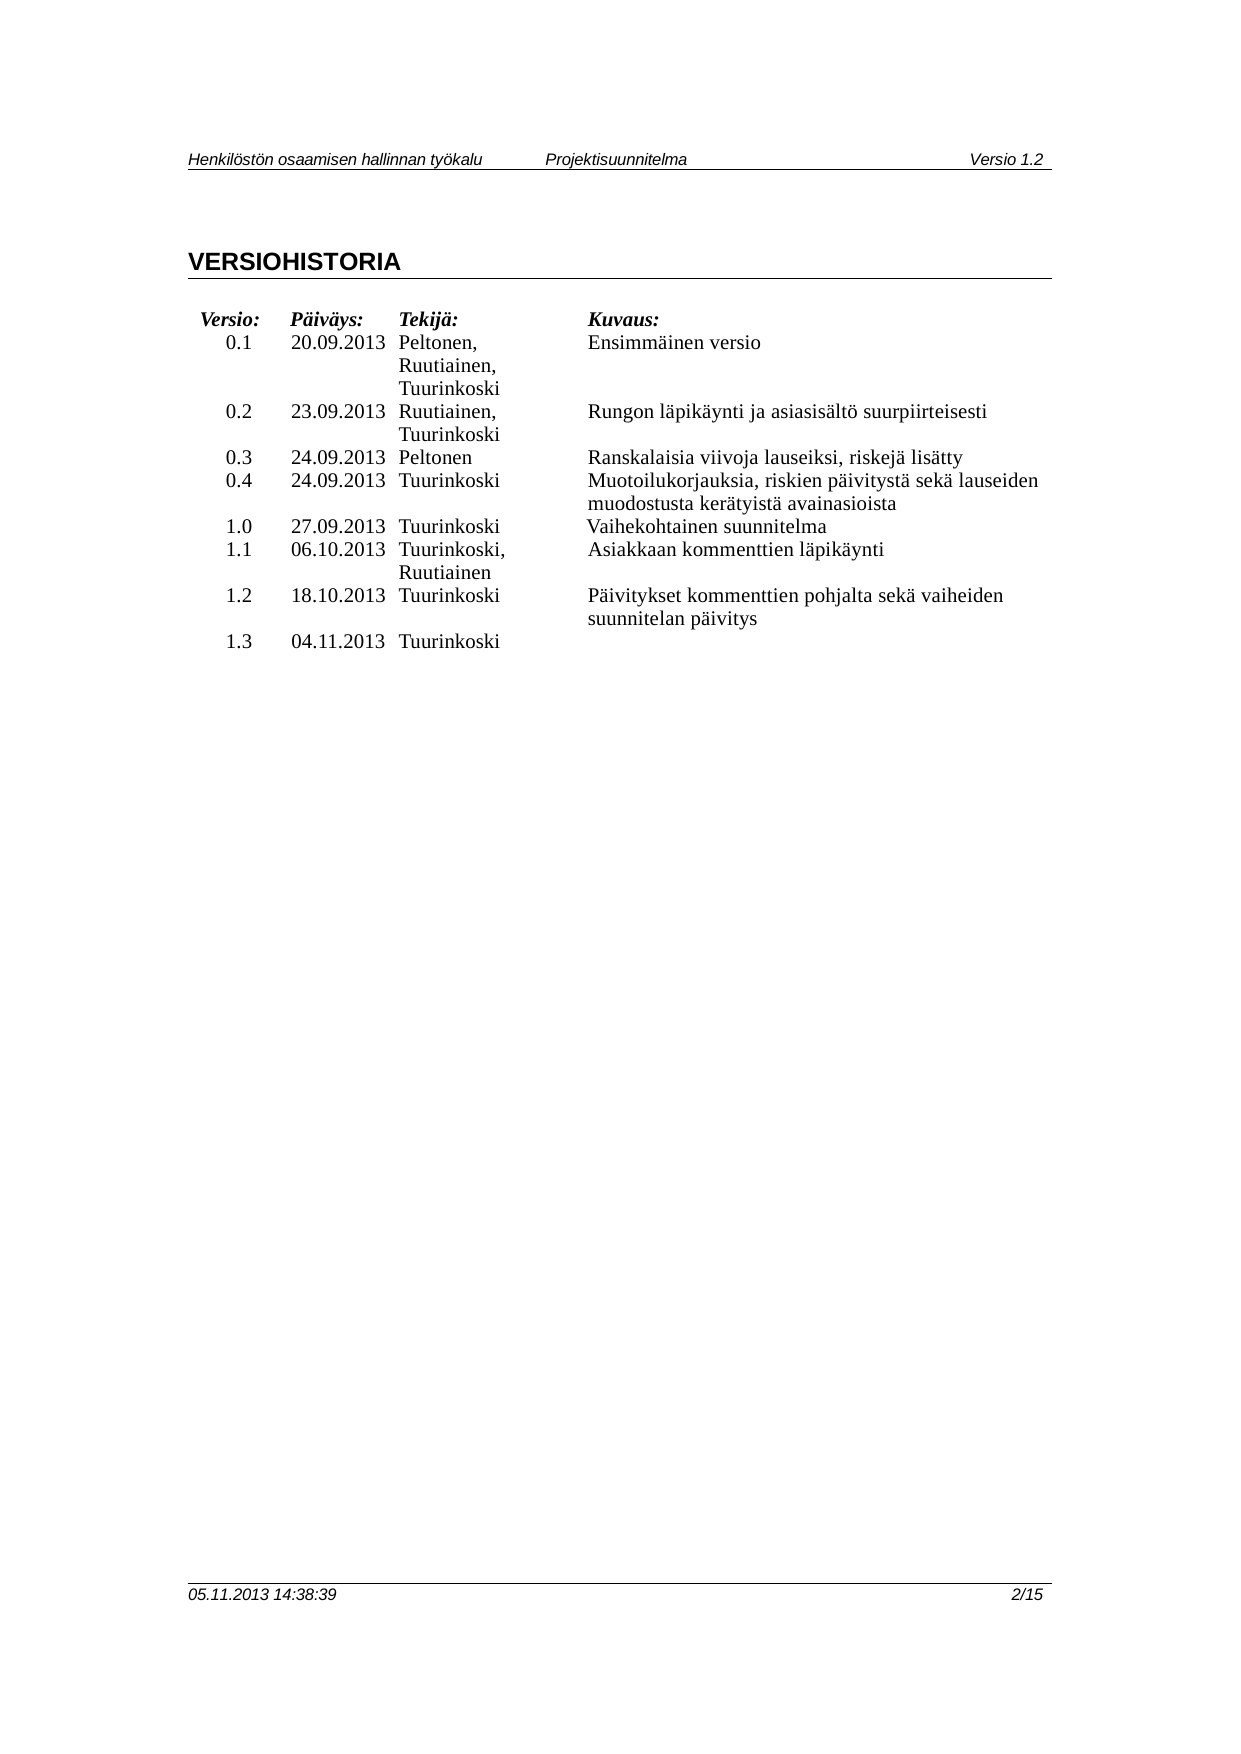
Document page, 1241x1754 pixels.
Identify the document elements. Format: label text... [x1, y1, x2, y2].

table_header Päiväys: [278, 308, 387, 331]
table_cell Päivitykset kommenttien pohjalta sekä vaiheiden suunnitelan päivitys [576, 584, 1052, 630]
table_cell [278, 838, 387, 861]
table_cell [188, 676, 278, 699]
table_cell [278, 723, 387, 745]
table_cell Vaihekohtainen suunnitelma [576, 515, 1052, 538]
table_cell [188, 769, 278, 791]
table_cell [278, 815, 387, 837]
table_cell Asiakkaan kommenttien läpikäynti [576, 538, 1052, 584]
table_cell 1.1 [188, 538, 278, 584]
table_cell [188, 653, 278, 676]
table_cell 27.09.2013 [278, 515, 387, 538]
table_cell Muotoilukorjauksia, riskien päivitystä sekä lauseiden muodostusta kerätyistä avainasioista [576, 469, 1052, 515]
table_cell [278, 769, 387, 791]
table_cell [576, 653, 1052, 676]
table_cell [188, 791, 278, 814]
table_cell [387, 791, 576, 814]
table_cell [387, 676, 576, 699]
table_cell [387, 699, 576, 722]
table_cell [188, 838, 278, 861]
table_cell 06.10.2013 [278, 538, 387, 584]
table_cell Ranskalaisia viivoja lauseiksi, riskejä lisätty [576, 446, 1052, 469]
table_cell 20.09.2013 [278, 331, 387, 400]
table_cell 0.2 [188, 400, 278, 446]
table_cell 0.1 [188, 331, 278, 400]
table_cell [188, 723, 278, 745]
table_cell [576, 745, 1052, 768]
table_header Kuvaus: [576, 308, 1052, 331]
table_cell [188, 815, 278, 837]
table_cell [387, 653, 576, 676]
table_cell [576, 838, 1052, 861]
table_cell [188, 861, 278, 883]
table_cell [278, 791, 387, 814]
subtitle Versiohistoria [188, 248, 1052, 278]
table_cell 18.10.2013 [278, 584, 387, 630]
table_cell 23.09.2013 [278, 400, 387, 446]
table_cell Peltonen [387, 446, 576, 469]
table_cell Ensimmäinen versio [576, 331, 1052, 400]
table_cell [188, 745, 278, 768]
table_cell [387, 815, 576, 837]
table_cell 04.11.2013 [278, 630, 387, 653]
table_cell [278, 676, 387, 699]
table_cell [576, 723, 1052, 745]
table_header Tekijä: [387, 308, 576, 331]
table_cell Ruutiainen, Tuurinkoski [387, 400, 576, 446]
table_cell [576, 630, 1052, 653]
table_cell Tuurinkoski [387, 630, 576, 653]
table_cell [576, 699, 1052, 722]
table_cell [387, 861, 576, 883]
table_cell Tuurinkoski [387, 515, 576, 538]
table_cell [188, 699, 278, 722]
table_cell 0.3 [188, 446, 278, 469]
table_cell Rungon läpikäynti ja asiasisältö suurpiirteisesti [576, 400, 1052, 446]
table_cell 0.4 [188, 469, 278, 515]
table_cell 24.09.2013 [278, 469, 387, 515]
table_cell [278, 653, 387, 676]
table_cell [387, 723, 576, 745]
table_cell [576, 815, 1052, 837]
table_cell [576, 791, 1052, 814]
table_cell 1.0 [188, 515, 278, 538]
table_cell [576, 769, 1052, 791]
table_header Versio: [188, 308, 278, 331]
table_cell [278, 699, 387, 722]
table_cell [387, 769, 576, 791]
table_cell [576, 676, 1052, 699]
table_cell [278, 745, 387, 768]
table_cell 1.2 [188, 584, 278, 630]
table_cell 24.09.2013 [278, 446, 387, 469]
table_cell [387, 838, 576, 861]
table_cell [387, 745, 576, 768]
table_cell Tuurinkoski [387, 469, 576, 515]
table_cell Tuurinkoski [387, 584, 576, 630]
table_cell Tuurinkoski, Ruutiainen [387, 538, 576, 584]
table_cell Peltonen, Ruutiainen, Tuurinkoski [387, 331, 576, 400]
table_cell [278, 861, 387, 883]
table_cell [576, 861, 1052, 883]
table_cell 1.3 [188, 630, 278, 653]
